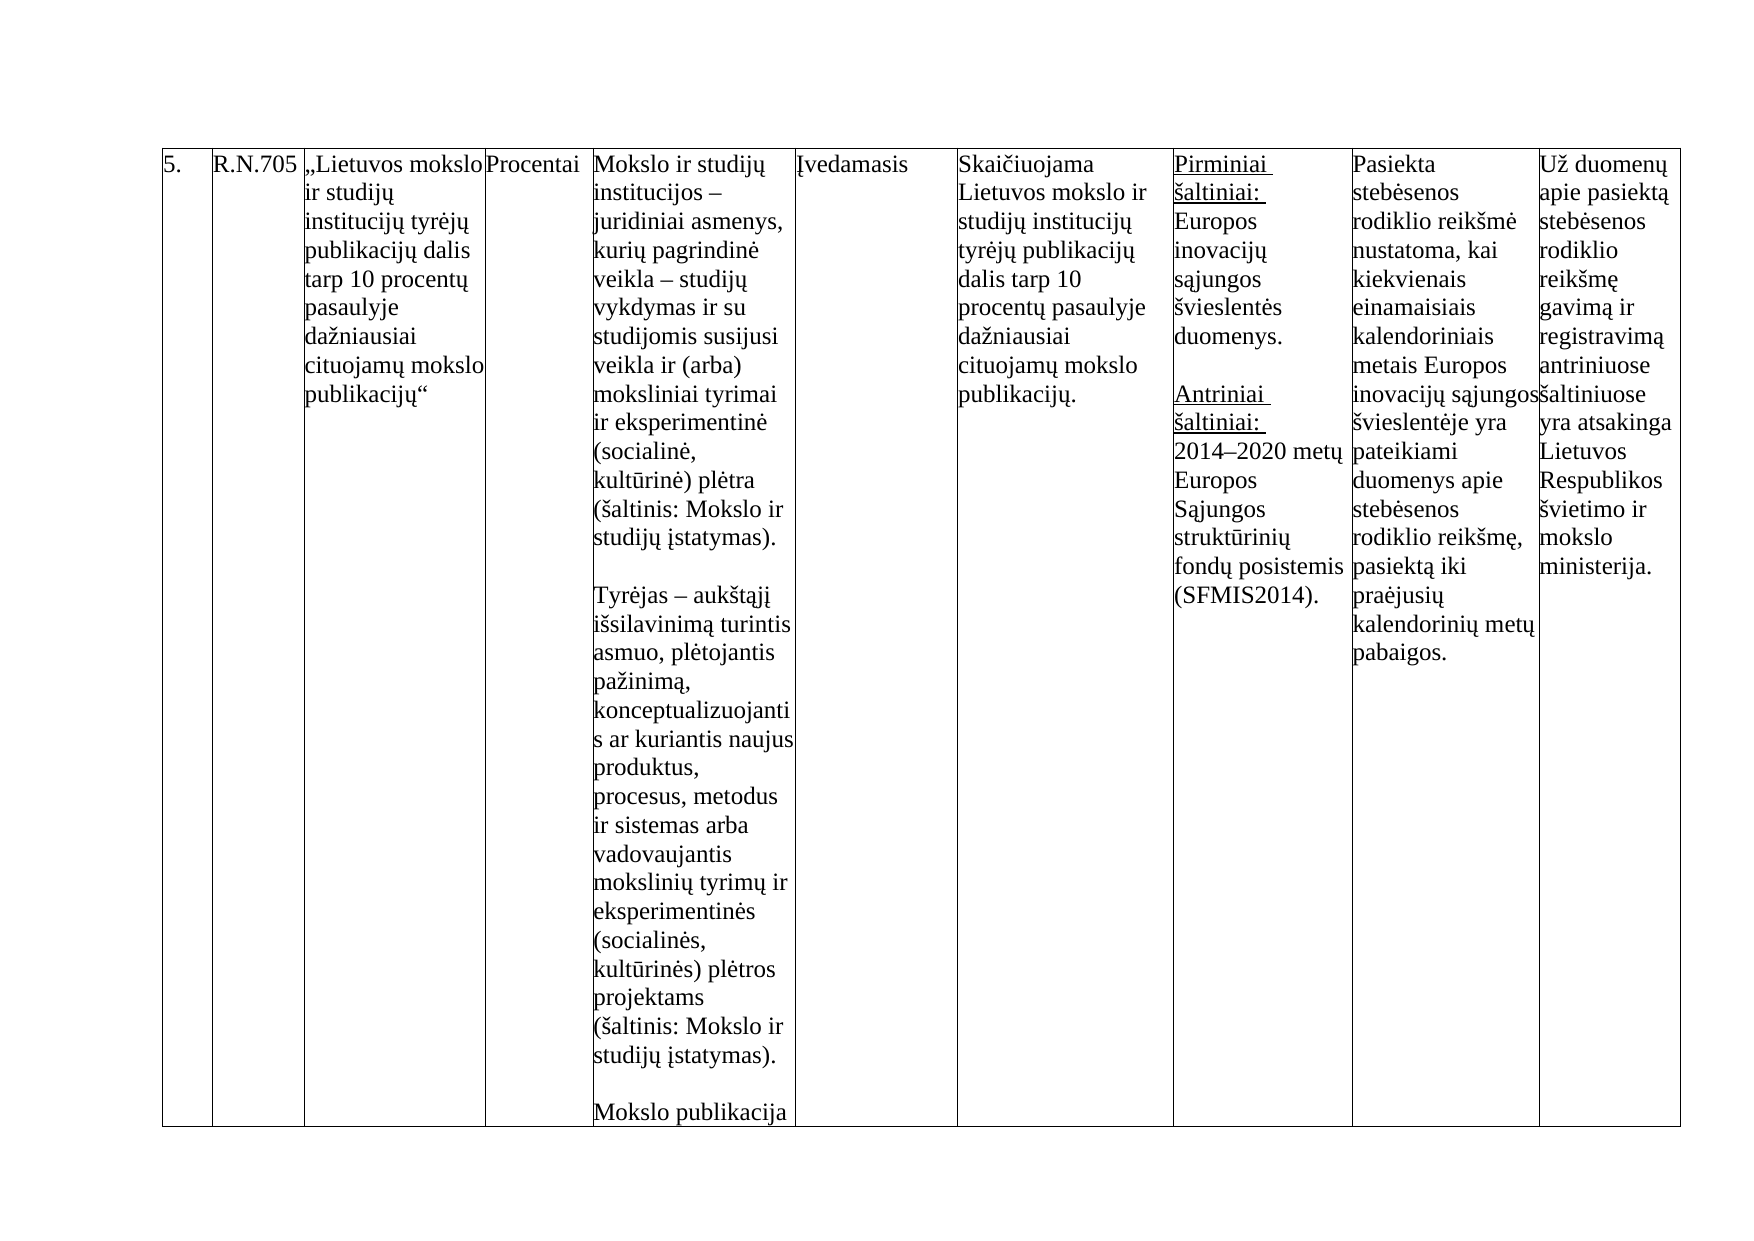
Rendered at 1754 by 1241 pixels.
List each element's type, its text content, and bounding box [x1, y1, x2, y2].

table_cell Įvedamasis [796, 149, 957, 1126]
table_cell Skaičiuojama Lietuvos mokslo ir studijų institucijų tyrėjų publikacijų dalis tarp 10 procentų pasaulyje dažniausiai cituojamų mokslo publikacijų. [958, 149, 1173, 1126]
table_cell R.N.705 [213, 149, 304, 1126]
table_cell „Lietuvos mokslo ir studijų institucijų tyrėjų publikacijų dalis tarp 10 procentų pasaulyje dažniausiai cituojamų mokslo publikacijų“ [305, 149, 485, 1126]
table_cell Mokslo ir studijų institucijos – juridiniai asmenys, kurių pagrindinė veikla – studijų vykdymas ir su studijomis susijusi veikla ir (arba) moksliniai tyrimai ir eksperimentinė (socialinė, kultūrinė) plėtra (šaltinis: Mokslo ir studijų įstatymas). Tyrėjas – aukštąjį išsilavinimą turintis asmuo, plėtojantis pažinimą, konceptualizuojantis ar kuriantis naujus produktus, procesus, metodus ir sistemas arba vadovaujantis mokslinių tyrimų ir eksperimentinės (socialinės, kultūrinės) plėtros projektams (šaltinis: Mokslo ir studijų įstatymas). Mokslo publikacija [594, 149, 795, 1126]
table_cell Pirminiai šaltiniai: Europos inovacijų sąjungos švieslentės duomenys. Antriniai šaltiniai: 2014–2020 metų Europos Sąjungos struktūrinių fondų posistemis (SFMIS2014). [1174, 149, 1352, 1126]
table_cell Pasiekta stebėsenos rodiklio reikšmė nustatoma, kai kiekvienais einamaisiais kalendoriniais metais Europos inovacijų sąjungos švieslentėje yra pateikiami duomenys apie stebėsenos rodiklio reikšmę, pasiektą iki praėjusių kalendorinių metų pabaigos. [1353, 149, 1539, 1126]
table_cell Procentai [486, 149, 593, 1126]
table_cell 5. [163, 149, 212, 1126]
table_cell Už duomenų apie pasiektą stebėsenos rodiklio reikšmę gavimą ir registravimą antriniuose šaltiniuose yra atsakinga Lietuvos Respublikos švietimo ir mokslo ministerija. [1540, 149, 1680, 1126]
